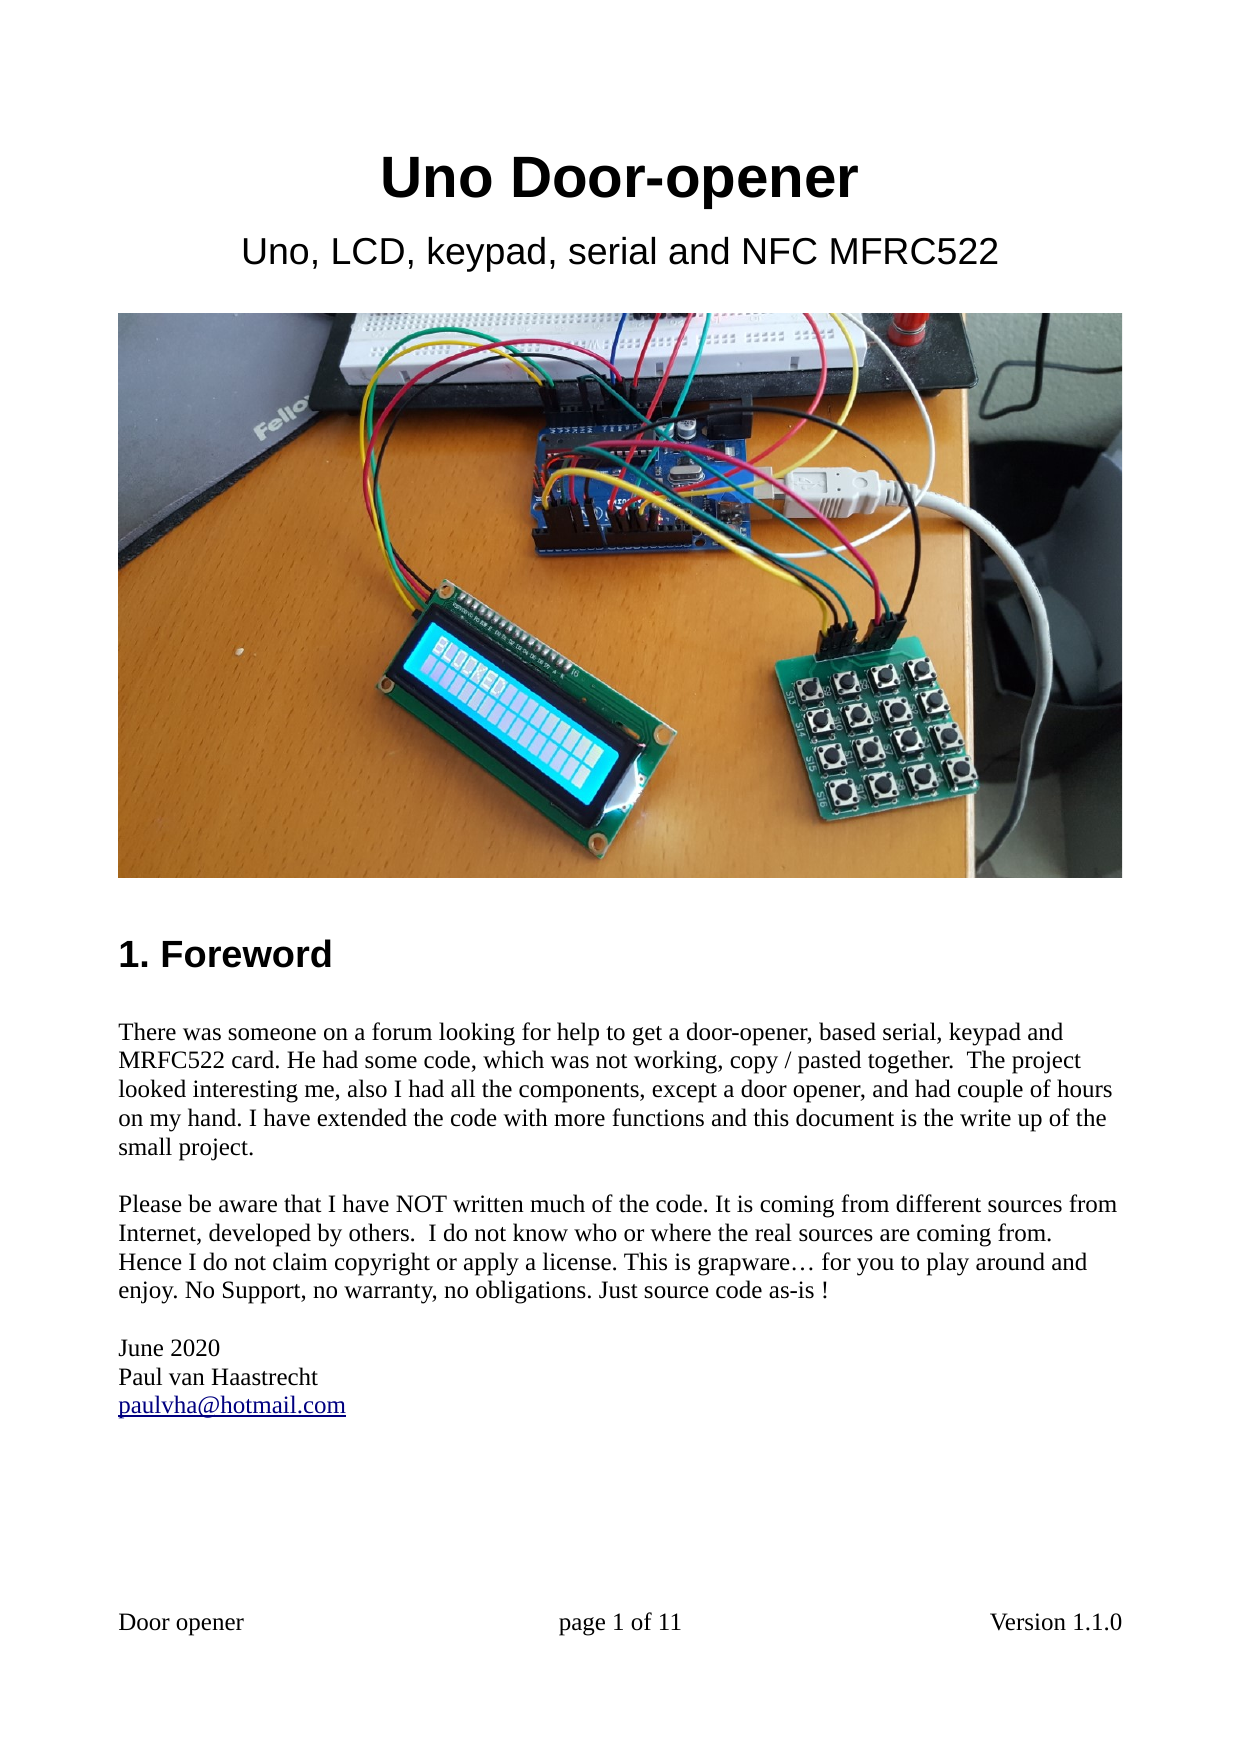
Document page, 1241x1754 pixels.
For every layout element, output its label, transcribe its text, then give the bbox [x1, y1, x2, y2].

text Paul van Haastrecht [118, 1362, 1122, 1390]
text paulvha@hotmail.com [118, 1390, 1122, 1419]
text June 2020 [118, 1333, 1122, 1362]
subtitle Uno, LCD, keypad, serial and NFC MFRC522 [118, 229, 1122, 272]
text There was someone on a forum looking for help to get a door-opener, based serial, keypad and MRFC522 card. He had some code, which was not working, copy / pasted together. The project looked interesting me, also I had all the components, except a door opener, and had couple of hours on my hand. I have extended the code with more functions and this document is the write up of the small project. [118, 1017, 1122, 1160]
subtitle 1. Foreword [118, 932, 1122, 975]
text Please be aware that I have NOT written much of the code. It is coming from different sources from Internet, developed by others. I do not know who or where the real sources are coming from. Hence I do not claim copyright or apply a license. This is grapware… for you to play around and enjoy. No Support, no warranty, no obligations. Just source code as-is ! [118, 1189, 1122, 1304]
picture [118, 313, 1123, 878]
title Uno Door-opener [118, 143, 1122, 210]
